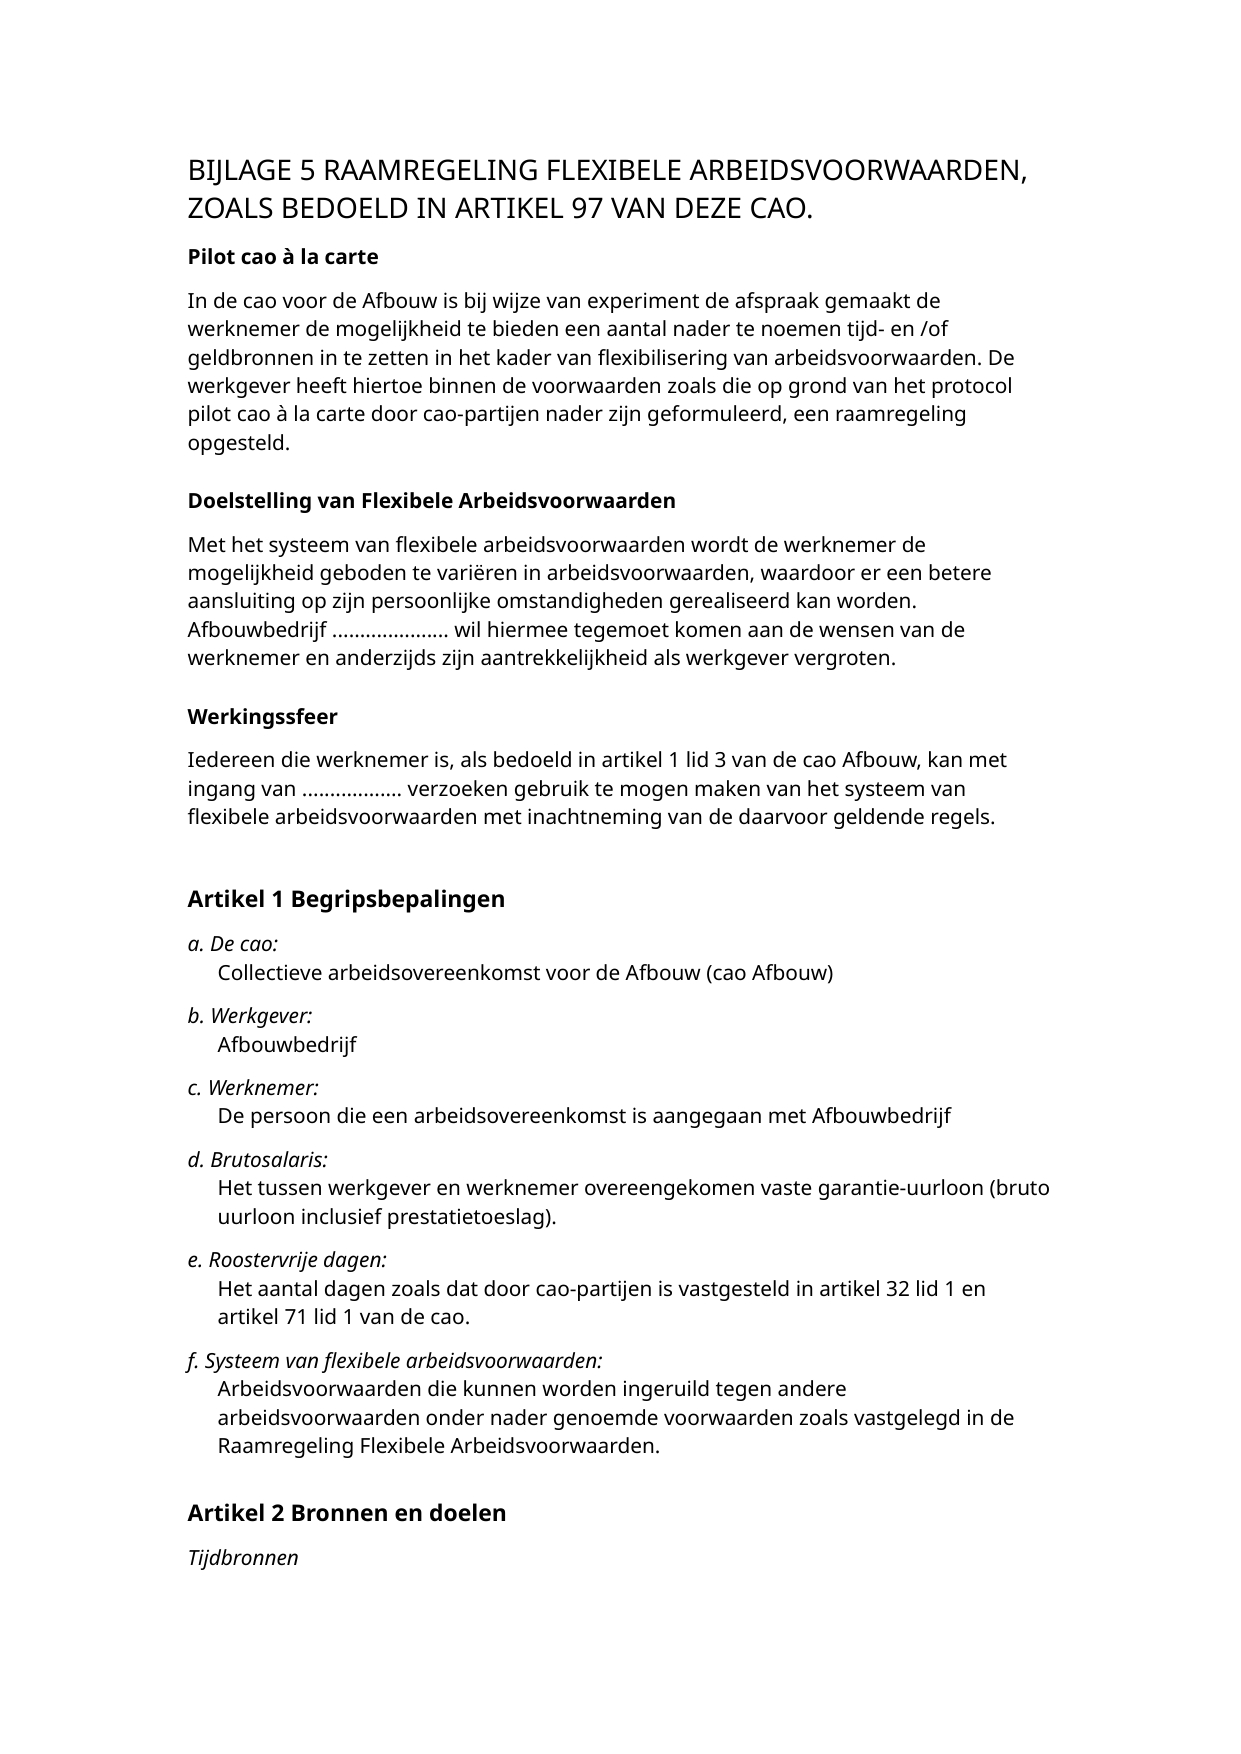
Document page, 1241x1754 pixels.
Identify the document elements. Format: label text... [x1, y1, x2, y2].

text Iedereen die werknemer is, als bedoeld in artikel 1 lid 3 van de cao Afbouw, kan met ingang van .................. verzoeken gebruik te mogen maken van het systeem van flexibele arbeidsvoorwaarden met inachtneming van de daarvoor geldende regels. [187, 745, 1053, 831]
text In de cao voor de Afbouw is bij wijze van experiment de afspraak gemaakt de werknemer de mogelijkheid te bieden een aantal nader te noemen tijd- en /of geldbronnen in te zetten in het kader van flexibilisering van arbeidsvoorwaarden. De werkgever heeft hiertoe binnen de voorwaarden zoals die op grond van het protocol pilot cao à la carte door cao-partijen nader zijn geformuleerd, een raamregeling opgesteld. [187, 286, 1053, 456]
text Pilot cao à la carte [187, 242, 1053, 271]
text c. Werknemer: [187, 1073, 1053, 1102]
text Afbouwbedrijf [217, 1030, 1053, 1058]
text Doelstelling van Flexibele Arbeidsvoorwaarden [187, 486, 1053, 515]
text e. Roostervrije dagen: [187, 1245, 1053, 1274]
text f. Systeem van flexibele arbeidsvoorwaarden: [187, 1346, 1053, 1374]
subtitle Artikel 2 Bronnen en doelen [187, 1497, 1053, 1528]
text d. Brutosalaris: [187, 1145, 1053, 1173]
text b. Werkgever: [187, 1001, 1053, 1030]
text Het aantal dagen zoals dat door cao-partijen is vastgesteld in artikel 32 lid 1 en artikel 71 lid 1 van de cao. [217, 1274, 1053, 1331]
text a. De cao: [187, 929, 1053, 958]
text Collectieve arbeidsovereenkomst voor de Afbouw (cao Afbouw) [217, 958, 1053, 986]
text Werkingssfeer [187, 702, 1053, 730]
text Met het systeem van flexibele arbeidsvoorwaarden wordt de werknemer de mogelijkheid geboden te variëren in arbeidsvoorwaarden, waardoor er een betere aansluiting op zijn persoonlijke omstandigheden gerealiseerd kan worden. Afbouwbedrijf ..................... wil hiermee tegemoet komen aan de wensen van de werknemer en anderzijds zijn aantrekkelijkheid als werkgever vergroten. [187, 530, 1053, 672]
text De persoon die een arbeidsovereenkomst is aangegaan met Afbouwbedrijf [217, 1102, 1053, 1130]
text Arbeidsvoorwaarden die kunnen worden ingeruild tegen andere arbeidsvoorwaarden onder nader genoemde voorwaarden zoals vastgelegd in de Raamregeling Flexibele Arbeidsvoorwaarden. [217, 1374, 1053, 1459]
subtitle BIJLAGE 5 RAAMREGELING FLEXIBELE ARBEIDSVOORWAARDEN, ZOALS BEDOELD IN ARTIKEL 97 VAN DEZE CAO. [187, 150, 1053, 227]
text Tijdbronnen [187, 1543, 1053, 1572]
text Het tussen werkgever en werknemer overeengekomen vaste garantie-uurloon (bruto uurloon inclusief prestatietoeslag). [217, 1173, 1053, 1230]
subtitle Artikel 1 Begripsbepalingen [187, 883, 1053, 914]
